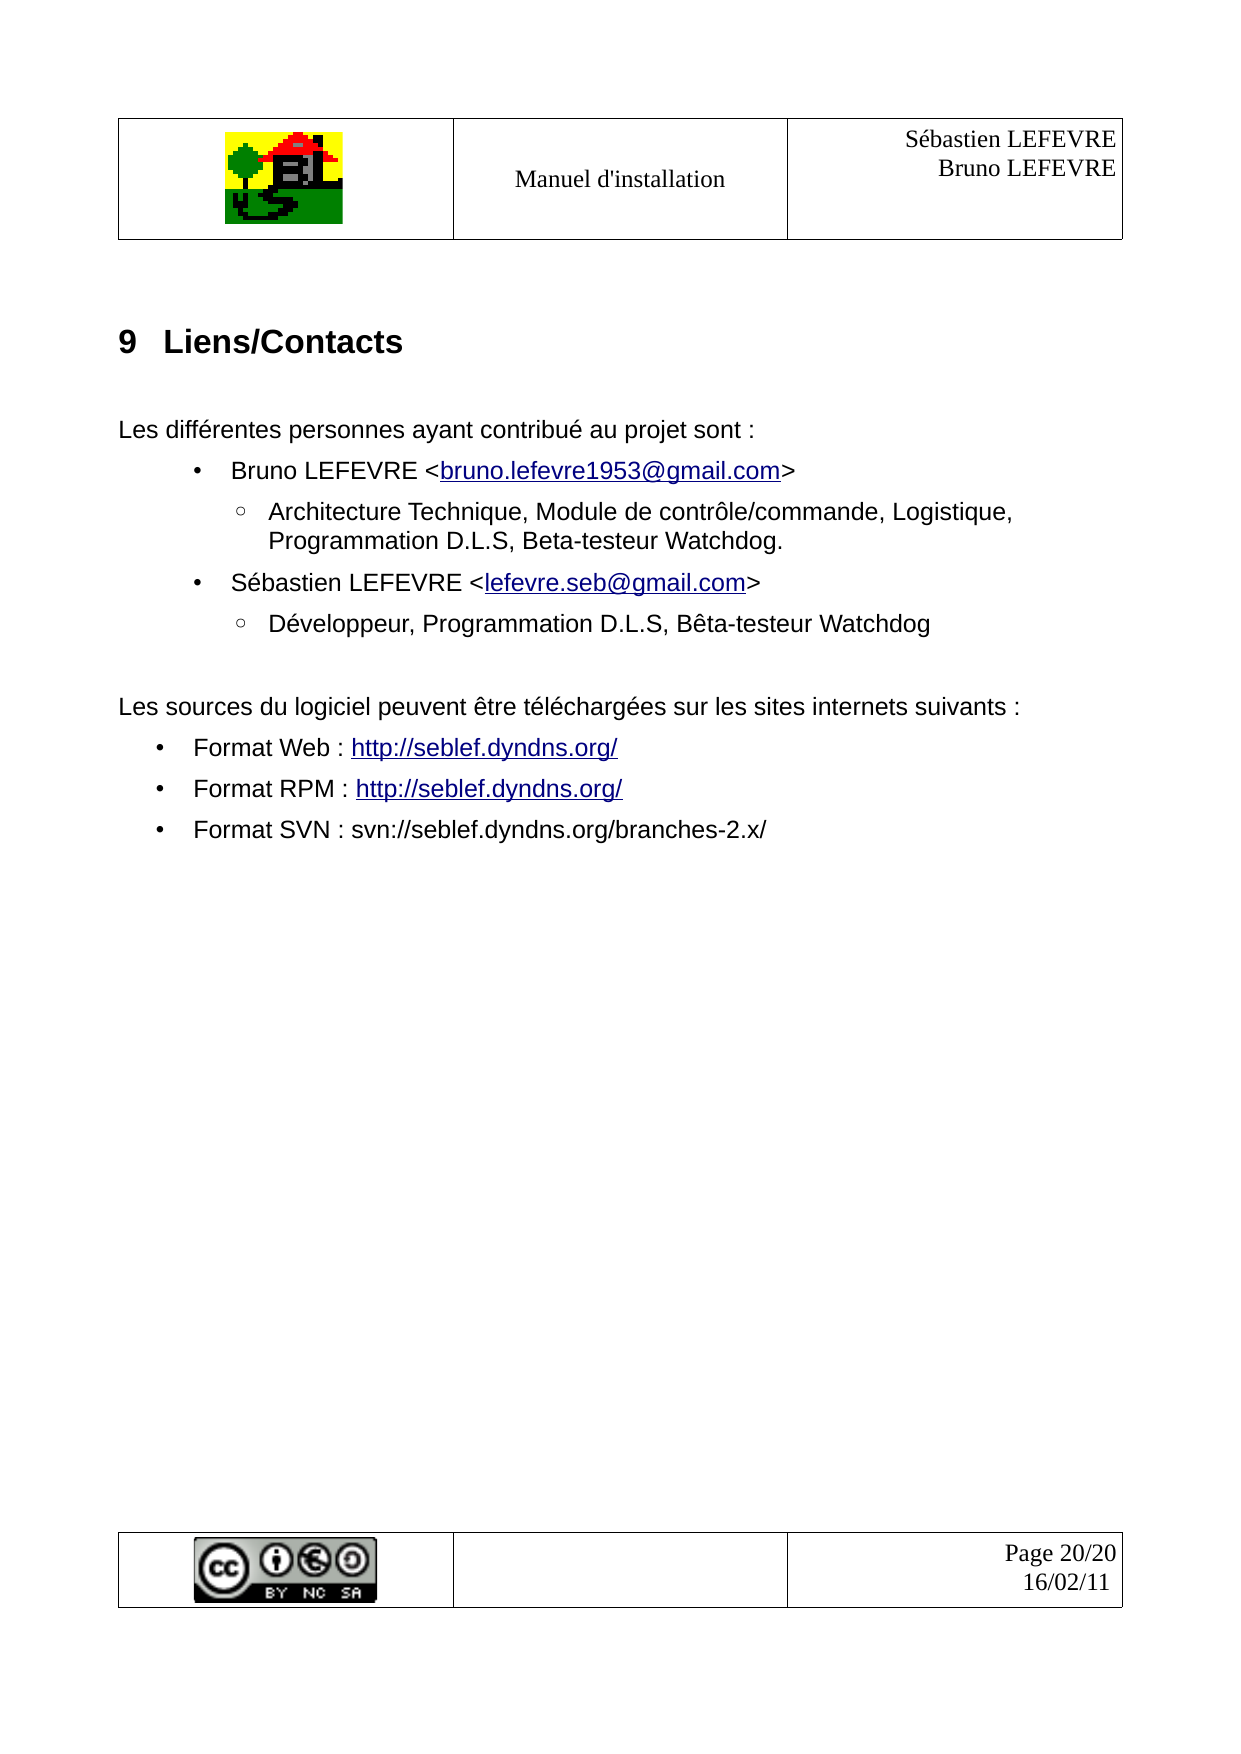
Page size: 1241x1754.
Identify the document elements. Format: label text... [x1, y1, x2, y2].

picture [225, 132, 343, 224]
list Sébastien LEFEVRE <lefevre.seb@gmail.com> [193, 567, 1122, 596]
subtitle Liens/Contacts [118, 322, 1122, 361]
list Format Web : http://seblef.dyndns.org/ [156, 733, 1122, 762]
text Les différentes personnes ayant contribué au projet sont : [118, 415, 1122, 443]
list Architecture Technique, Module de contrôle/commande, Logistique, Programmation D.L.S, Beta-testeur Watchdog. [231, 497, 1122, 555]
list Format SVN : svn://seblef.dyndns.org/branches-2.x/ [156, 815, 1122, 844]
text Les sources du logiciel peuvent être téléchargées sur les sites internets suivants : [118, 691, 1122, 720]
list Développeur, Programmation D.L.S, Bêta-testeur Watchdog [231, 609, 1122, 638]
list Bruno LEFEVRE <bruno.lefevre1953@gmail.com> [193, 456, 1122, 485]
picture [193, 1537, 378, 1603]
list Format RPM : http://seblef.dyndns.org/ [156, 774, 1122, 803]
